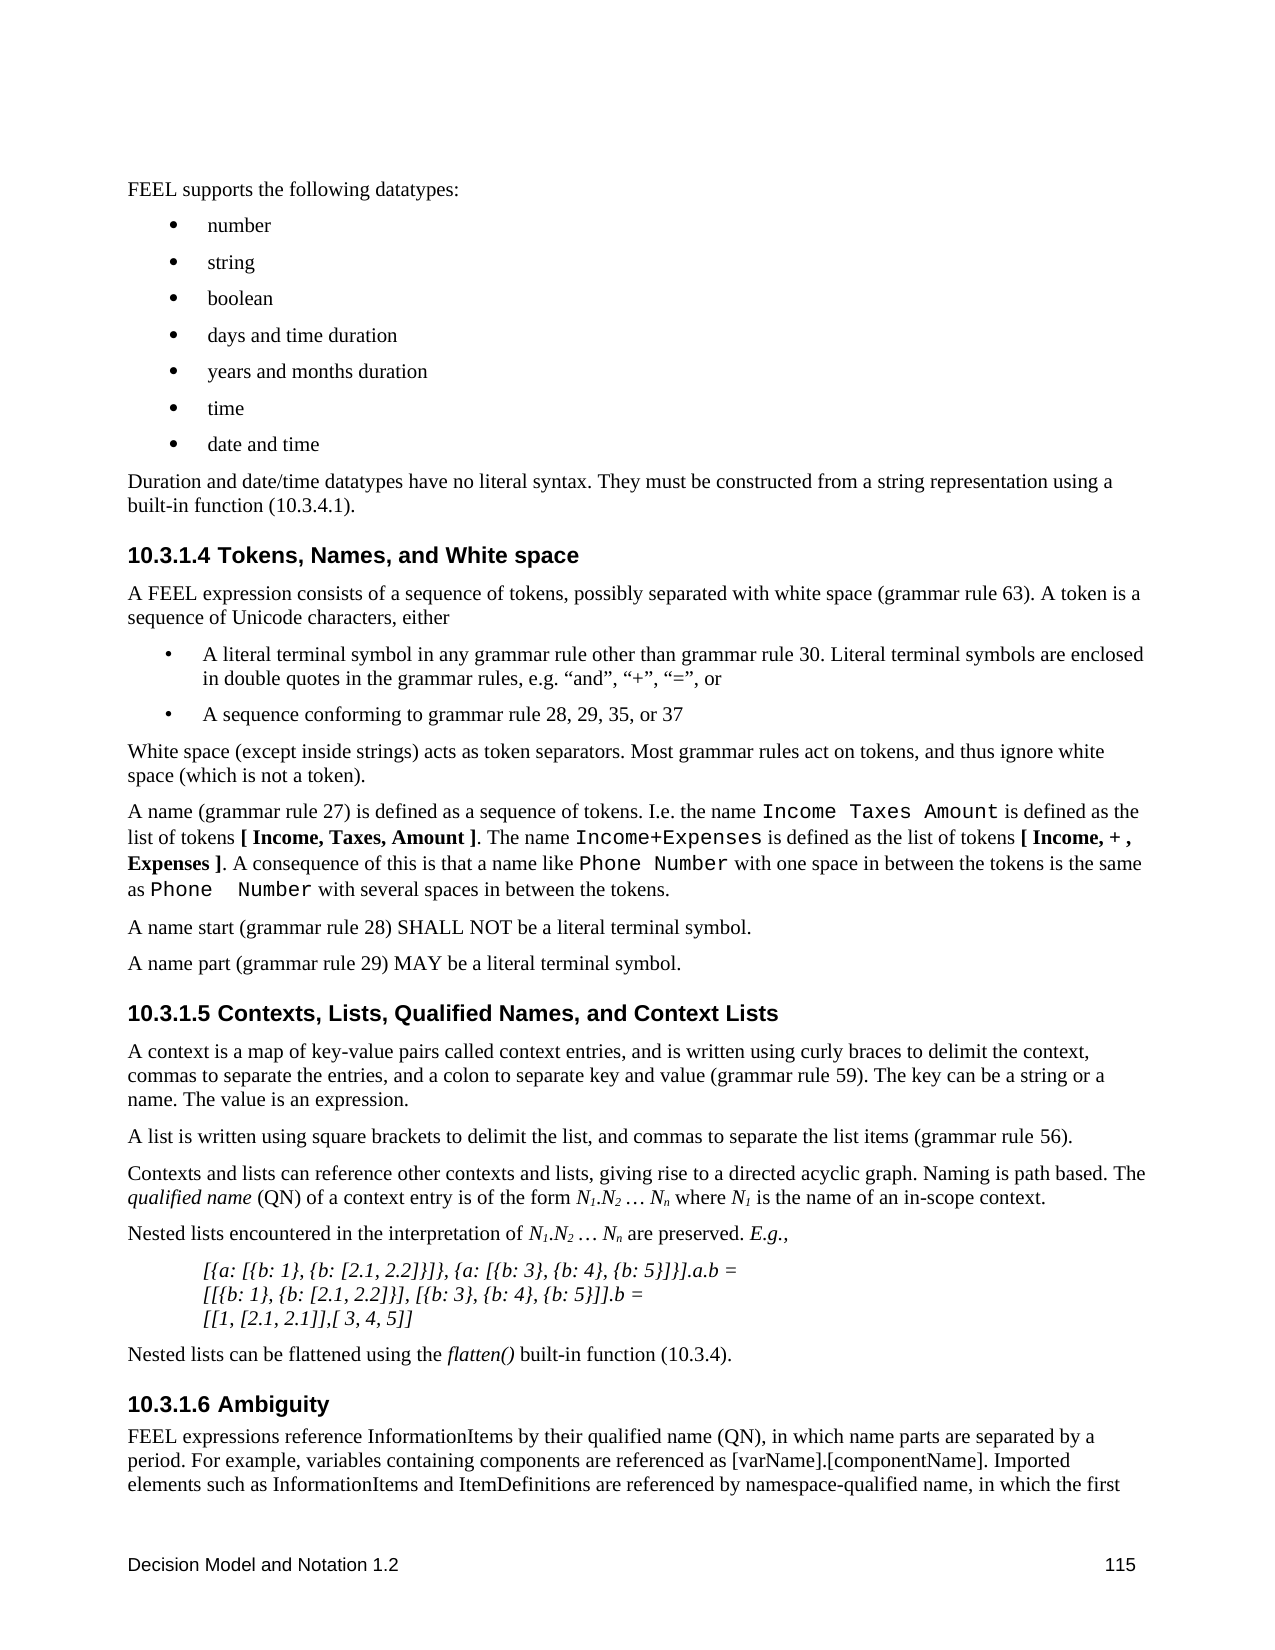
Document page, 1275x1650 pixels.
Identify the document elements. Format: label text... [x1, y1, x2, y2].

subtitle Contexts, Lists, Qualified Names, and Context Lists [127, 1000, 1147, 1027]
text A list is written using square brackets to delimit the list, and commas to separate the list items (grammar rule 56). [127, 1124, 1147, 1148]
subtitle Ambiguity [127, 1391, 1147, 1418]
text A name start (grammar rule 28) SHALL NOT be a literal terminal symbol. [127, 915, 1147, 939]
list time [170, 396, 1147, 420]
list boolean [170, 286, 1147, 310]
list years and months duration [170, 359, 1147, 383]
text White space (except inside strings) acts as token separators. Most grammar rules act on tokens, and thus ignore white space (which is not a token). [127, 739, 1147, 787]
text [{a: [{b: 1}, {b: [2.1, 2.2]}]}, {a: [{b: 3}, {b: 4}, {b: 5}]}].a.b = [[{b: 1}, {b: [2.1, 2.2]}], [{b: 3}, {b: 4}, {b: 5}]].b = [[1, [2.1, 2.1]],[ 3, 4, 5]] [127, 1258, 1147, 1330]
list number [170, 213, 1147, 237]
text A FEEL expression consists of a sequence of tokens, possibly separated with white space (grammar rule 63). A token is a sequence of Unicode characters, either [127, 581, 1147, 629]
list A sequence conforming to grammar rule 28, 29, 35, or 37 [165, 702, 1147, 726]
text A name (grammar rule 27) is defined as a sequence of tokens. I.e. the name Income Taxes Amount is defined as the list of tokens [ Income, Taxes, Amount ]. The name Income+Expenses is defined as the list of tokens [ Income, + , Expenses ]. A consequence of this is that a name like Phone Number with one space in between the tokens is the same as Phone Number with several spaces in between the tokens. [127, 799, 1147, 902]
text Contexts and lists can reference other contexts and lists, giving rise to a directed acyclic graph. Naming is path based. The qualified name (QN) of a context entry is of the form N1.N2 … Nn where N1 is the name of an in-scope context. [127, 1161, 1147, 1209]
text A name part (grammar rule 29) MAY be a literal terminal symbol. [127, 951, 1147, 975]
text Duration and date/time datatypes have no literal syntax. They must be constructed from a string representation using a built-in function (10.3.4.1). [127, 469, 1147, 517]
subtitle Tokens, Names, and White space [127, 542, 1147, 568]
text Nested lists can be flattened using the flatten() built-in function (10.3.4). [127, 1342, 1147, 1366]
list A literal terminal symbol in any grammar rule other than grammar rule 30. Literal terminal symbols are enclosed in double quotes in the grammar rules, e.g. “and”, “+”, “=”, or [165, 642, 1147, 690]
text FEEL expressions reference InformationItems by their qualified name (QN), in which name parts are separated by a period. For example, variables containing components are referenced as [varName].[componentName]. Imported elements such as InformationItems and ItemDefinitions are referenced by namespace-qualified name, in which the first [127, 1424, 1147, 1496]
text Nested lists encountered in the interpretation of N1.N2 … Nn are preserved. E.g., [127, 1221, 1147, 1245]
text A context is a map of key-value pairs called context entries, and is written using curly braces to delimit the context, commas to separate the entries, and a colon to separate key and value (grammar rule 59). The key can be a string or a name. The value is an expression. [127, 1039, 1147, 1111]
text FEEL supports the following datatypes: [127, 176, 1147, 201]
list date and time [170, 432, 1147, 456]
list string [170, 249, 1147, 274]
list days and time duration [170, 323, 1147, 347]
